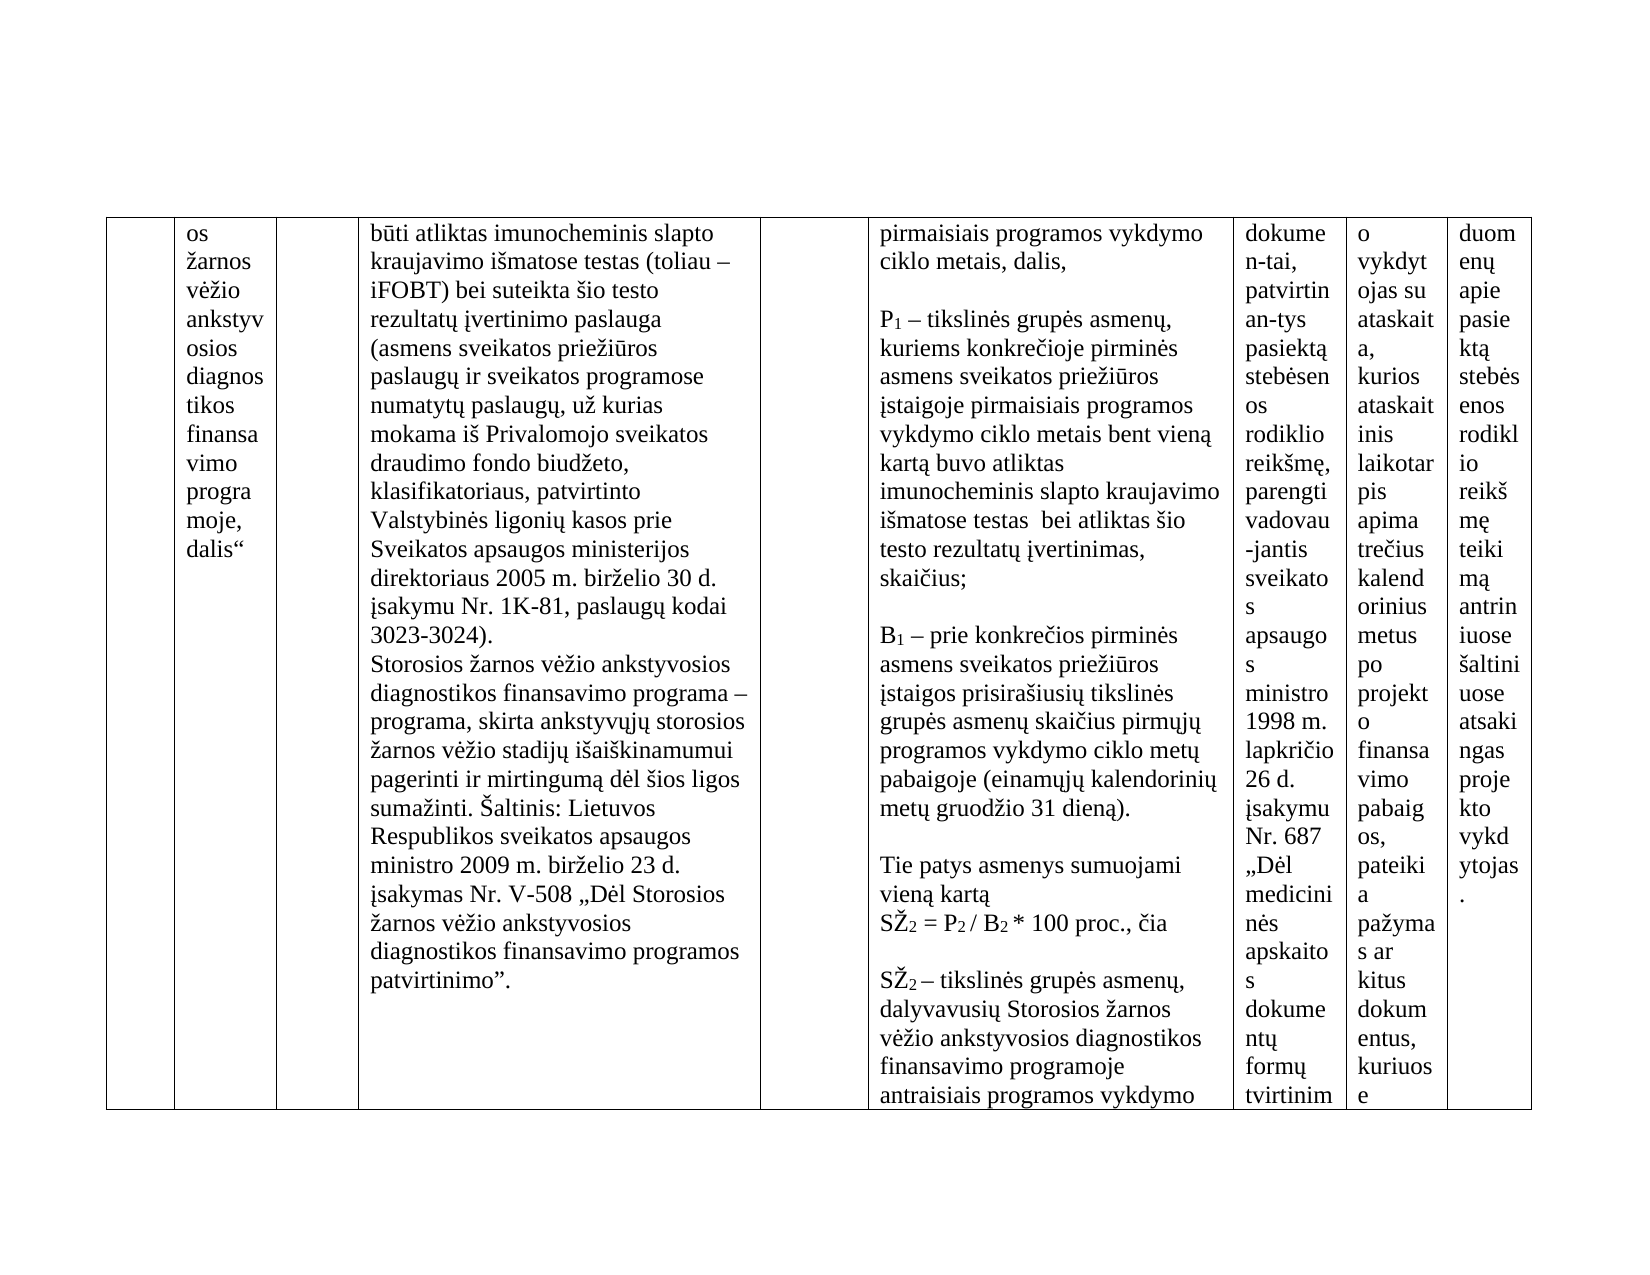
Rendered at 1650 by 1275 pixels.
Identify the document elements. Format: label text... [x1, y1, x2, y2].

table_cell [761, 218, 868, 1109]
table_cell [107, 218, 174, 1109]
table_cell os žarnos vėžio ankstyvosios diagnostikos finansavimo programoje, dalis“ [175, 218, 276, 1109]
table_cell [277, 218, 358, 1109]
table_cell dokumen-tai, patvirtinan-tys pasiektą stebėsenos rodiklio reikšmę, parengti vadovau-jantis sveikatos apsaugos ministro 1998 m. lapkričio 26 d. įsakymu Nr. 687 „Dėl medicininės apskaitos dokumentų formų tvirtinim [1234, 218, 1346, 1109]
table_cell duomenų apie pasiektą stebėsenos rodiklio reikšmę teikimą antriniuose šaltiniuose atsakingas projekto vykdytojas. [1448, 218, 1531, 1109]
table_cell būti atliktas imunocheminis slapto kraujavimo išmatose testas (toliau – iFOBT) bei suteikta šio testo rezultatų įvertinimo paslauga (asmens sveikatos priežiūros paslaugų ir sveikatos programose numatytų paslaugų, už kurias mokama iš Privalomojo sveikatos draudimo fondo biudžeto, klasifikatoriaus, patvirtinto Valstybinės ligonių kasos prie Sveikatos apsaugos ministerijos direktoriaus 2005 m. birželio 30 d. įsakymu Nr. 1K-81, paslaugų kodai 3023-3024). Storosios žarnos vėžio ankstyvosios diagnostikos finansavimo programa – programa, skirta ankstyvųjų storosios žarnos vėžio stadijų išaiškinamumui pagerinti ir mirtingumą dėl šios ligos sumažinti. Šaltinis: Lietuvos Respublikos sveikatos apsaugos ministro 2009 m. birželio 23 d. įsakymas Nr. V-508 „Dėl Storosios žarnos vėžio ankstyvosios diagnostikos finansavimo programos patvirtinimo”. [359, 218, 760, 1109]
table_cell pirmaisiais programos vykdymo ciklo metais, dalis, P1 – tikslinės grupės asmenų, kuriems konkrečioje pirminės asmens sveikatos priežiūros įstaigoje pirmaisiais programos vykdymo ciklo metais bent vieną kartą buvo atliktas imunocheminis slapto kraujavimo išmatose testas bei atliktas šio testo rezultatų įvertinimas, skaičius; B1 – prie konkrečios pirminės asmens sveikatos priežiūros įstaigos prisirašiusių tikslinės grupės asmenų skaičius pirmųjų programos vykdymo ciklo metų pabaigoje (einamųjų kalendorinių metų gruodžio 31 dieną). Tie patys asmenys sumuojami vieną kartą SŽ2 = P2 / B2 * 100 proc., čia SŽ2 – tikslinės grupės asmenų, dalyvavusių Storosios žarnos vėžio ankstyvosios diagnostikos finansavimo programoje antraisiais programos vykdymo [869, 218, 1233, 1109]
table_cell o vykdytojas su ataskaita, kurios ataskaitinis laikotarpis apima trečius kalendorinius metus po projekto finansavimo pabaigos, pateikia pažymas ar kitus dokumentus, kuriuose [1347, 218, 1447, 1109]
